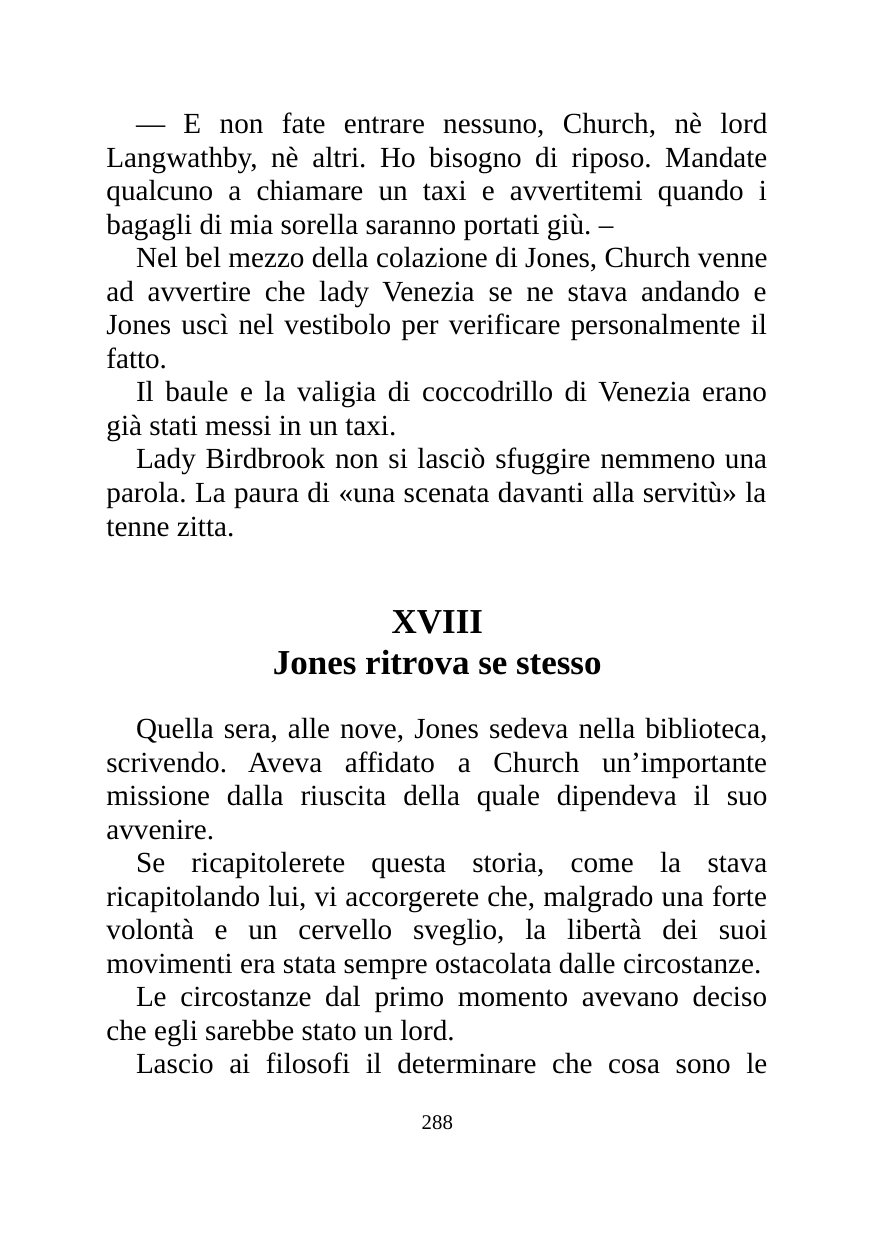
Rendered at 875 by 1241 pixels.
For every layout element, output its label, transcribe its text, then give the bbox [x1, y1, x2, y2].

text Nel bel mezzo della colazione di Jones, Church venne ad avvertire che lady Venezia se ne stava andando e Jones uscì nel vestibolo per verificare personalmente il fatto. [106, 240, 768, 374]
subtitle XVIII Jones ritrova se stesso [106, 601, 768, 682]
text Quella sera, alle nove, Jones sedeva nella biblioteca, scrivendo. Aveva affidato a Church un’importante missione dalla riuscita della quale dipendeva il suo avvenire. [106, 711, 768, 845]
text Il baule e la valigia di coccodrillo di Venezia erano già stati messi in un taxi. [106, 374, 768, 442]
text — E non fate entrare nessuno, Church, nè lord Langwathby, nè altri. Ho bisogno di riposo. Mandate qualcuno a chiamare un taxi e avvertitemi quando i bagagli di mia sorella saranno portati giù. – [106, 106, 768, 240]
text Lascio ai filosofi il determinare che cosa sono le [106, 1047, 768, 1080]
text Le circostanze dal primo momento avevano deciso che egli sarebbe stato un lord. [106, 979, 768, 1047]
text Lady Birdbrook non si lasciò sfuggire nemmeno una parola. La paura di «una scenata davanti alla servitù» la tenne zitta. [106, 442, 768, 542]
text Se ricapitolerete questa storia, come la stava ricapitolando lui, vi accorgerete che, malgrado una forte volontà e un cervello sveglio, la libertà dei suoi movimenti era stata sempre ostacolata dalle circostanze. [106, 845, 768, 979]
